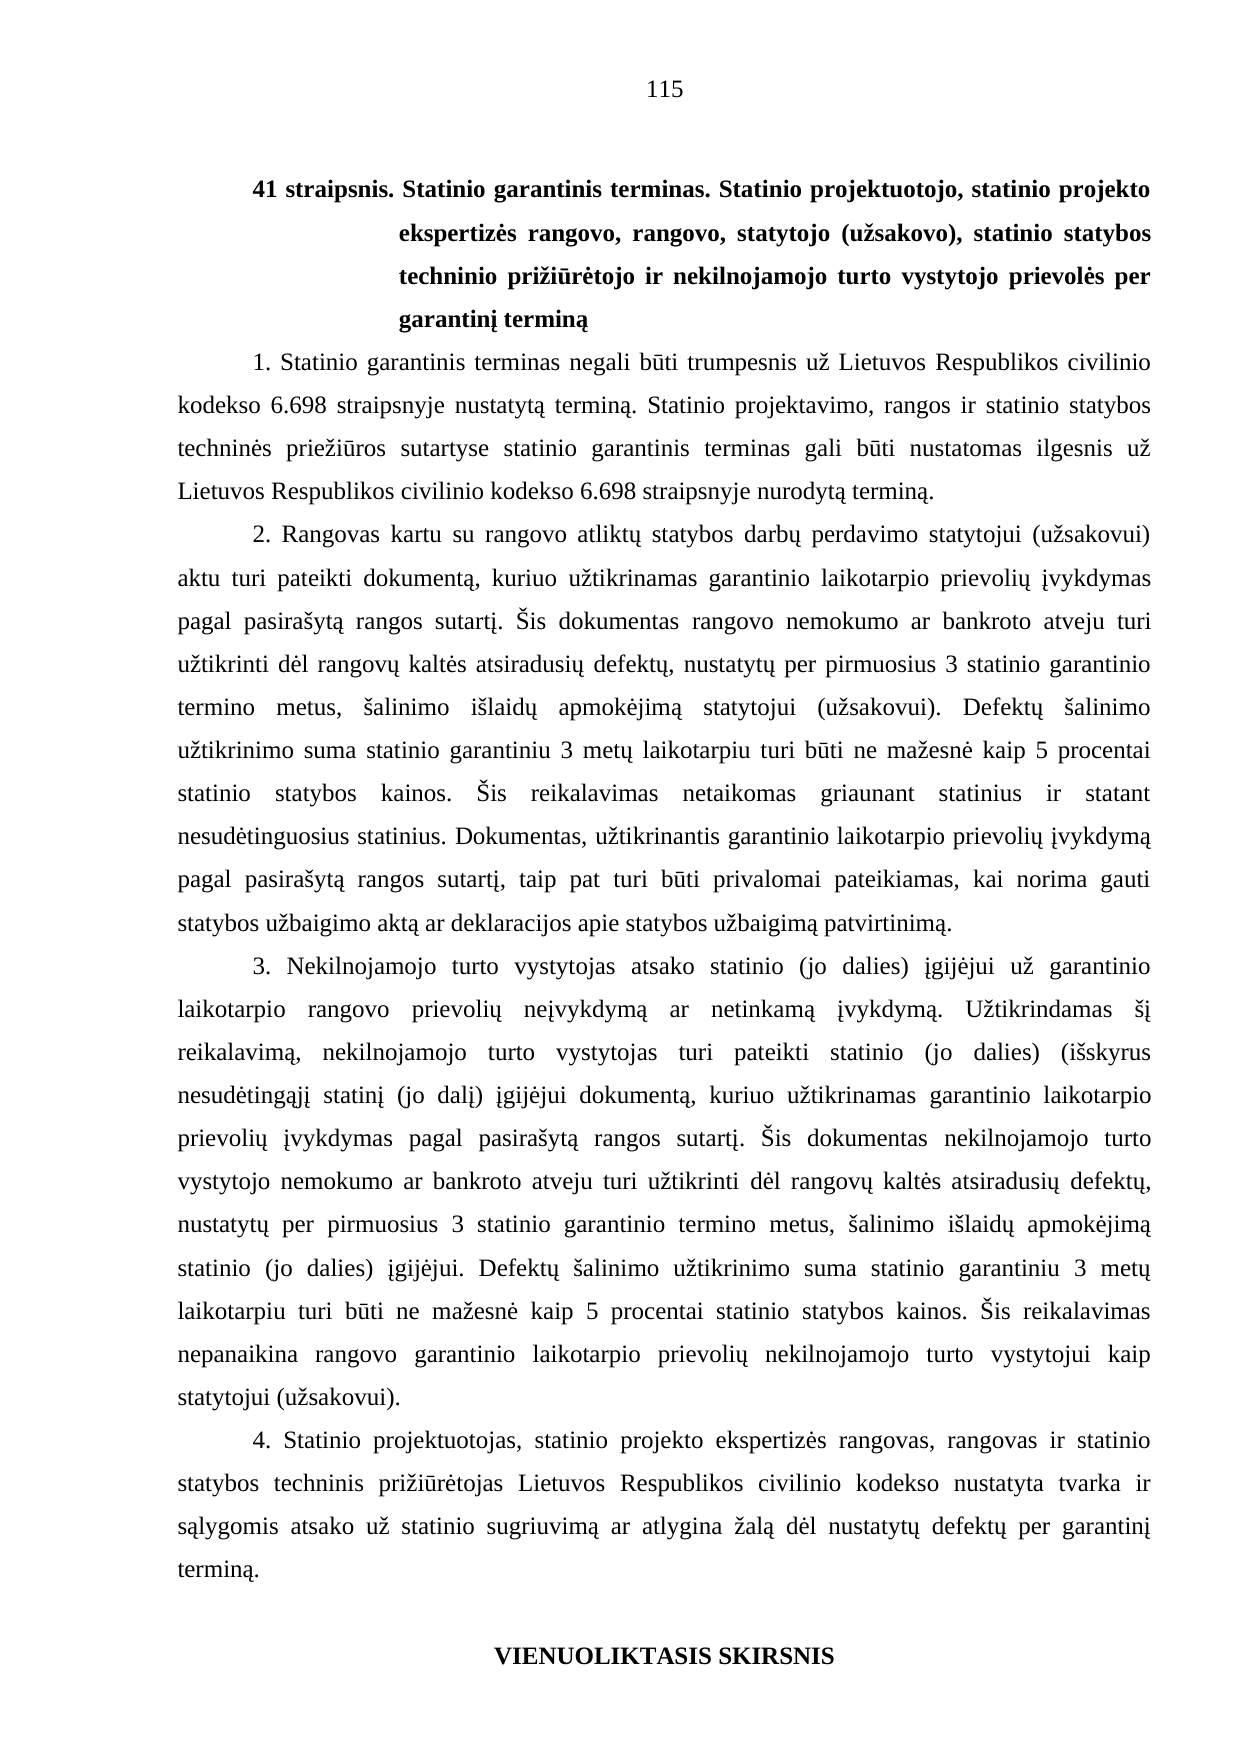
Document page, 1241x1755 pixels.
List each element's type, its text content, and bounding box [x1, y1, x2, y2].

text 2. Rangovas kartu su rangovo atliktų statybos darbų perdavimo statytojui (užsakovui) aktu turi pateikti dokumentą, kuriuo užtikrinamas garantinio laikotarpio prievolių įvykdymas pagal pasirašytą rangos sutartį. Šis dokumentas rangovo nemokumo ar bankroto atveju turi užtikrinti dėl rangovų kaltės atsiradusių defektų, nustatytų per pirmuosius 3 statinio garantinio termino metus, šalinimo išlaidų apmokėjimą statytojui (užsakovui). Defektų šalinimo užtikrinimo suma statinio garantiniu 3 metų laikotarpiu turi būti ne mažesnė kaip 5 procentai statinio statybos kainos. Šis reikalavimas netaikomas griaunant statinius ir statant nesudėtinguosius statinius. Dokumentas, užtikrinantis garantinio laikotarpio prievolių įvykdymą pagal pasirašytą rangos sutartį, taip pat turi būti privalomai pateikiamas, kai norima gauti statybos užbaigimo aktą ar deklaracijos apie statybos užbaigimą patvirtinimą. [177, 519, 1152, 936]
text 1. Statinio garantinis terminas negali būti trumpesnis už Lietuvos Respublikos civilinio kodekso 6.698 straipsnyje nustatytą terminą. Statinio projektavimo, rangos ir statinio statybos techninės priežiūros sutartyse statinio garantinis terminas gali būti nustatomas ilgesnis už Lietuvos Respublikos civilinio kodekso 6.698 straipsnyje nurodytą terminą. [177, 347, 1152, 505]
text 3. Nekilnojamojo turto vystytojas atsako statinio (jo dalies) įgijėjui už garantinio laikotarpio rangovo prievolių neįvykdymą ar netinkamą įvykdymą. Užtikrindamas šį reikalavimą, nekilnojamojo turto vystytojas turi pateikti statinio (jo dalies) (išskyrus nesudėtingąjį statinį (jo dalį) įgijėjui dokumentą, kuriuo užtikrinamas garantinio laikotarpio prievolių įvykdymas pagal pasirašytą rangos sutartį. Šis dokumentas nekilnojamojo turto vystytojo nemokumo ar bankroto atveju turi užtikrinti dėl rangovų kaltės atsiradusių defektų, nustatytų per pirmuosius 3 statinio garantinio termino metus, šalinimo išlaidų apmokėjimą statinio (jo dalies) įgijėjui. Defektų šalinimo užtikrinimo suma statinio garantiniu 3 metų laikotarpiu turi būti ne mažesnė kaip 5 procentai statinio statybos kainos. Šis reikalavimas nepanaikina rangovo garantinio laikotarpio prievolių nekilnojamojo turto vystytojui kaip statytojui (užsakovui). [177, 951, 1152, 1411]
text VIENUOLIKTASIS SKIRSNIS [177, 1641, 1152, 1669]
text 4. Statinio projektuotojas, statinio projekto ekspertizės rangovas, rangovas ir statinio statybos techninis prižiūrėtojas Lietuvos Respublikos civilinio kodekso nustatyta tvarka ir sąlygomis atsako už statinio sugriuvimą ar atlygina žalą dėl nustatytų defektų per garantinį terminą. [177, 1425, 1152, 1583]
text 41 straipsnis. Statinio garantinis terminas. Statinio projektuotojo, statinio projekto ekspertizės rangovo, rangovo, statytojo (užsakovo), statinio statybos techninio prižiūrėtojo ir nekilnojamojo turto vystytojo prievolės per garantinį terminą [252, 174, 1152, 333]
